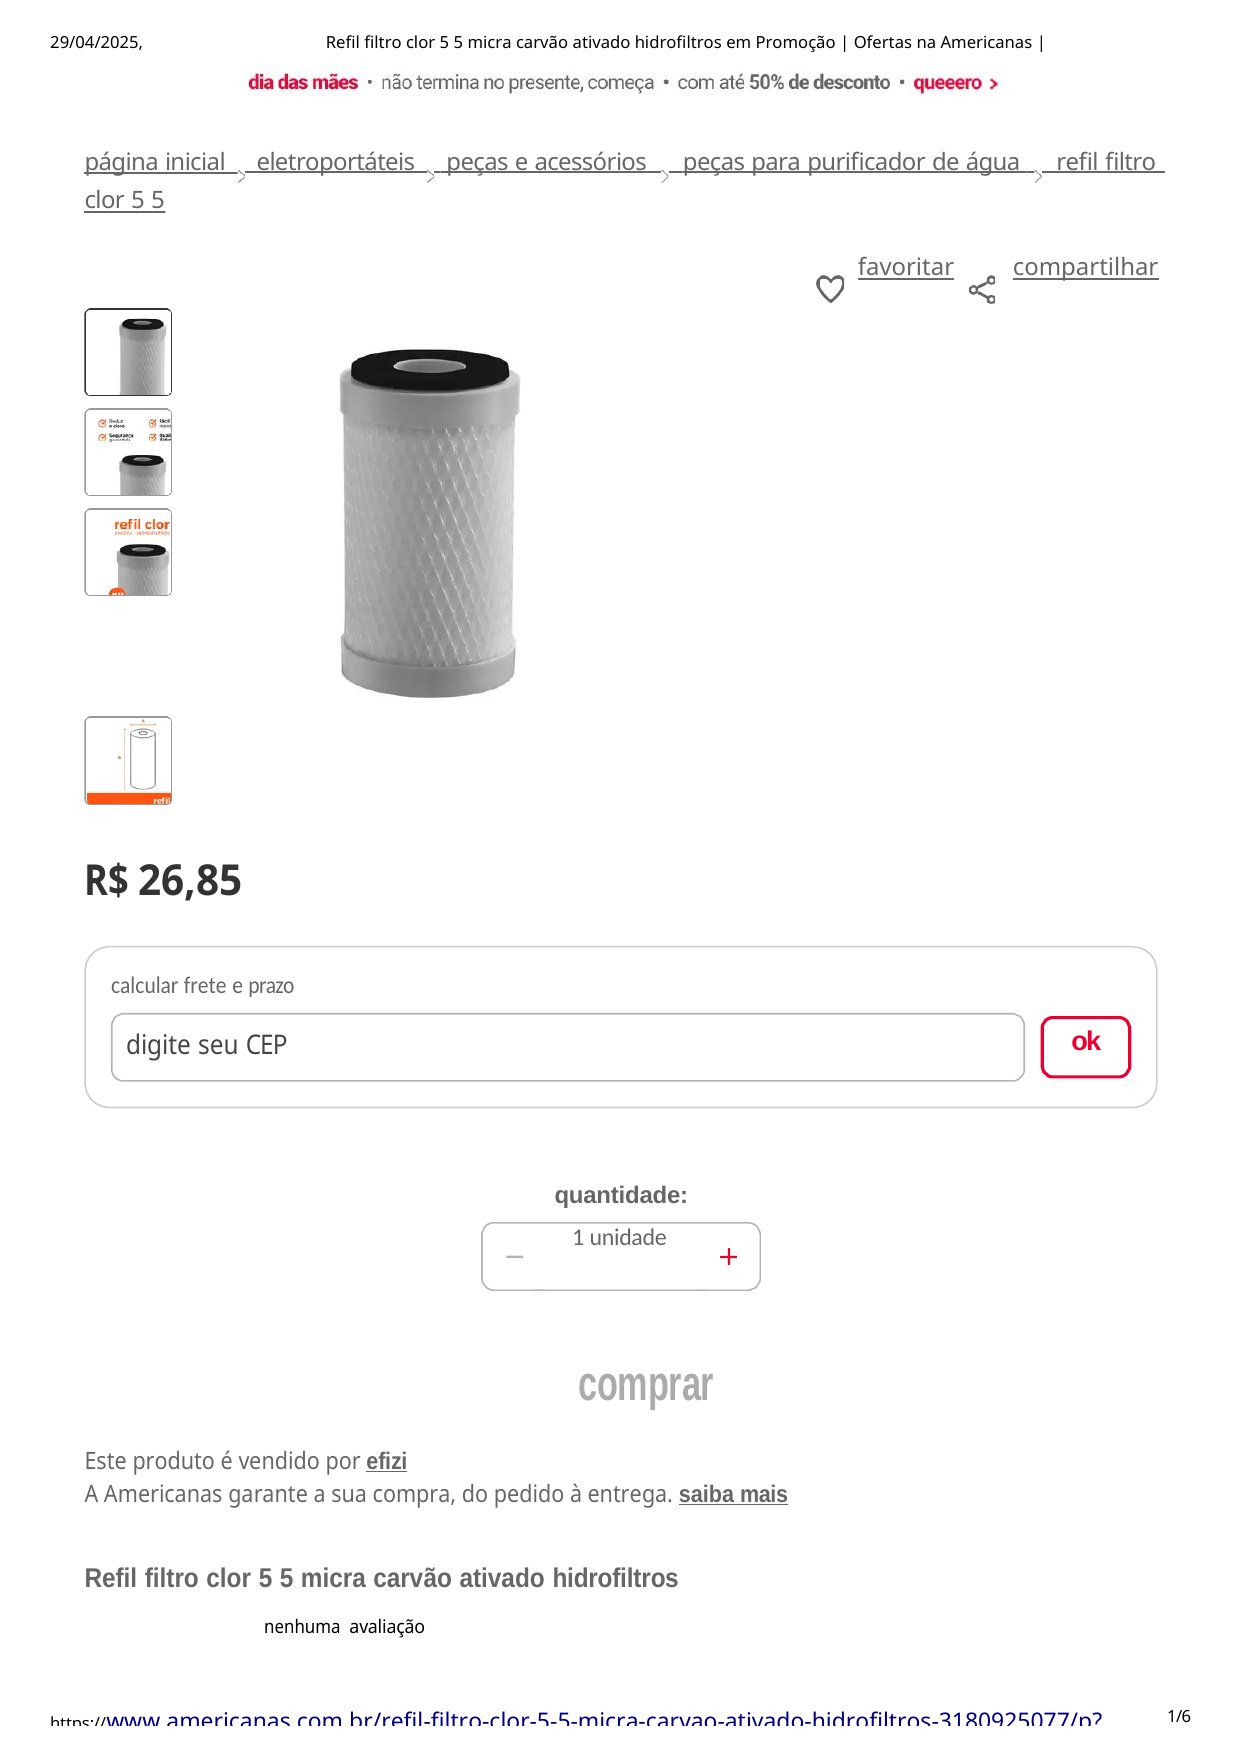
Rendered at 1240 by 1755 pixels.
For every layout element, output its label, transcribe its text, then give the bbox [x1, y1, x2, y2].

text quantidade: [59, 1181, 1183, 1208]
text Este produto é vendido por efizi [84, 1443, 1195, 1476]
text página inicial eletroportáteis peças e acessórios peças para purificador de água refil filtro clor 5 5 [84, 144, 1195, 216]
text R$ 26,85 [84, 850, 1195, 908]
subtitle Refil filtro clor 5 5 micra carvão ativado hidrofiltros [84, 1562, 1195, 1593]
text comprar [97, 1354, 1195, 1411]
text A Americanas garante a sua compra, do pedido à entrega. saiba mais [84, 1477, 1195, 1509]
text nenhuma avaliação [264, 1613, 1195, 1639]
text favoritar compartilhar [59, 250, 1158, 304]
